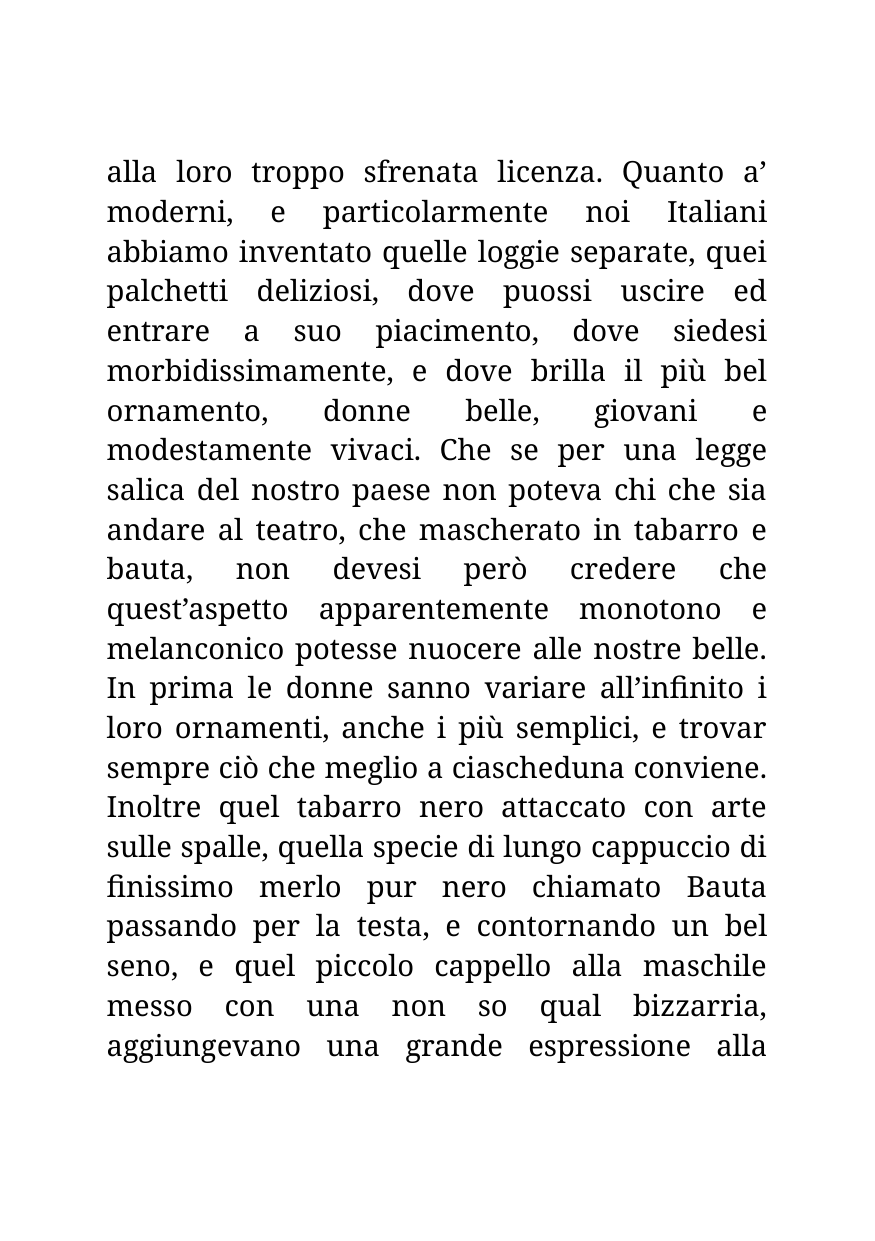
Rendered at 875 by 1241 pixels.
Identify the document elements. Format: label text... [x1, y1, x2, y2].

text alla loro troppo sfrenata licenza. Quanto a’ moderni, e particolarmente noi Italiani abbiamo inventato quelle loggie separate, quei palchetti deliziosi, dove puossi uscire ed entrare a suo piacimento, dove siedesi morbidissimamente, e dove brilla il più bel ornamento, donne belle, giovani e modestamente vivaci. Che se per una legge salica del nostro paese non poteva chi che sia andare al teatro, che mascherato in tabarro e bauta, non devesi però credere che quest’aspetto apparentemente monotono e melanconico potesse nuocere alle nostre belle. In prima le donne sanno variare all’infinito i loro ornamenti, anche i più semplici, e trovar sempre ciò che meglio a ciascheduna conviene. Inoltre quel tabarro nero attaccato con arte sulle spalle, quella specie di lungo cappuccio di finissimo merlo pur nero chiamato Bauta passando per la testa, e contornando un bel seno, e quel piccolo cappello alla maschile messo con una non so qual bizzarria, aggiungevano una grande espressione alla [106, 152, 768, 1064]
